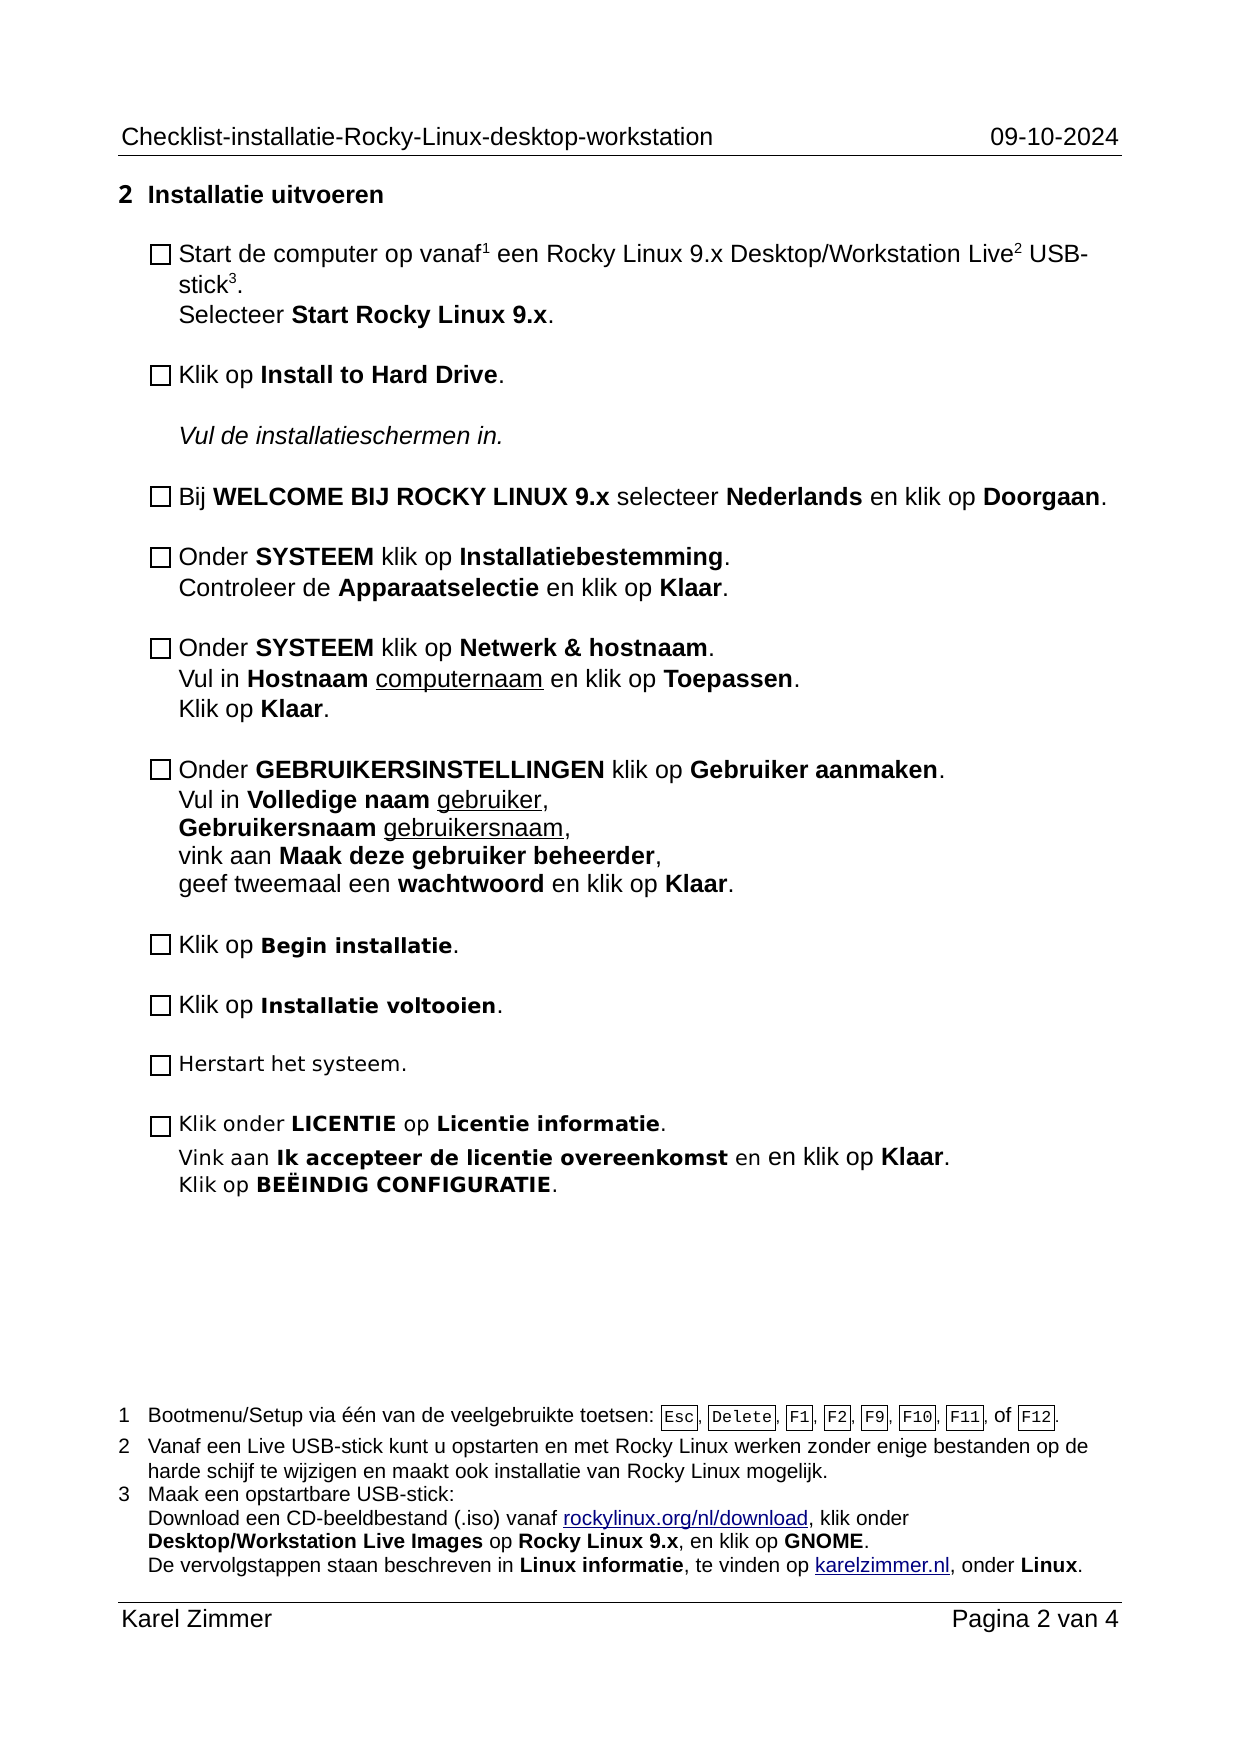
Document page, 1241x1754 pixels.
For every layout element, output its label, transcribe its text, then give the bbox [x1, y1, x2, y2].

table_cell [118, 960, 142, 990]
table_cell Bij WELCOME BIJ ROCKY LINUX 9.x selecteer Nederlands en klik op Doorgaan. [177, 482, 1122, 512]
table_cell [177, 603, 1122, 633]
table_cell Vul in Volledige naam gebruiker, Gebruikersnaam gebruikersnaam, vink aan Maak deze gebruiker beheerder, geef tweemaal een wachtwoord en klik op Klaar. [177, 785, 1122, 899]
table_cell [142, 573, 177, 603]
table_cell [177, 960, 1122, 990]
table_cell [118, 482, 142, 512]
table_cell [142, 542, 177, 572]
table_cell [177, 391, 1122, 421]
table_cell [118, 1051, 142, 1081]
table_cell Herstart het systeem. [177, 1051, 1122, 1081]
table_cell [118, 785, 142, 899]
table_cell [142, 451, 177, 482]
table_cell [142, 754, 177, 785]
table_cell [118, 694, 142, 724]
table_cell [142, 929, 177, 960]
table_cell [177, 724, 1122, 754]
table_header Start de computer op vanaf een Rocky Linux 9.x Desktop/Workstation Live USB- [177, 239, 1122, 269]
table_cell Klik onder LICENTIE op Licentie informatie. [177, 1111, 1122, 1142]
table_cell [142, 1020, 177, 1051]
table_cell [177, 1081, 1122, 1111]
table_cell [142, 990, 177, 1020]
table_cell [118, 603, 142, 633]
table_cell [142, 269, 177, 300]
table_cell [142, 1081, 177, 1111]
table_cell [118, 1111, 142, 1142]
table_cell Vul de installatieschermen in. [177, 421, 1122, 451]
table_cell Controleer de Apparaatselectie en klik op Klaar. [177, 573, 1122, 603]
table_cell [118, 633, 142, 663]
table_cell [118, 269, 142, 300]
table_cell [118, 542, 142, 572]
table_cell stick. [177, 269, 1122, 300]
table_cell [142, 421, 177, 451]
table_header [118, 239, 142, 269]
table_cell [142, 899, 177, 929]
table_cell [142, 1172, 177, 1202]
table_cell [118, 573, 142, 603]
table_cell Onder SYSTEEM klik op Installatiebestemming. [177, 542, 1122, 572]
table_cell Onder SYSTEEM klik op Netwerk & hostnaam. [177, 633, 1122, 663]
table_cell [118, 451, 142, 482]
table_cell [118, 360, 142, 391]
table_cell [118, 724, 142, 754]
table_cell [118, 754, 142, 785]
list Installatie uitvoeren [118, 177, 1122, 211]
table_cell [177, 330, 1122, 360]
table_cell [142, 694, 177, 724]
table_cell Klik op Klaar. [177, 694, 1122, 724]
table_cell [142, 960, 177, 990]
table_cell Klik op Installatie voltooien. [177, 990, 1122, 1020]
table_cell [142, 512, 177, 542]
table_cell [118, 664, 142, 694]
table_cell Klik op Begin installatie. [177, 929, 1122, 960]
table_cell [142, 724, 177, 754]
table_cell Vink aan Ik accepteer de licentie overeenkomst en en klik op Klaar. [177, 1142, 1122, 1172]
table_cell [142, 633, 177, 663]
table_cell [177, 899, 1122, 929]
table_cell [118, 1172, 142, 1202]
table_cell Vul in Hostnaam computernaam en klik op Toepassen. [177, 664, 1122, 694]
table_cell [177, 451, 1122, 482]
table_cell [118, 421, 142, 451]
table_cell [118, 899, 142, 929]
table_cell [142, 391, 177, 421]
table_cell Klik op BEËINDIG CONFIGURATIE. [177, 1172, 1122, 1202]
table_cell [118, 929, 142, 960]
table_cell [142, 1111, 177, 1142]
table_cell [118, 1081, 142, 1111]
table_cell [142, 603, 177, 633]
table_cell [142, 300, 177, 330]
table_cell [177, 1020, 1122, 1051]
table_cell [118, 1142, 142, 1172]
table_cell [118, 512, 142, 542]
table_cell Onder GEBRUIKERSINSTELLINGEN klik op Gebruiker aanmaken. [177, 754, 1122, 785]
table_cell Selecteer Start Rocky Linux 9.x. [177, 300, 1122, 330]
table_cell Klik op Install to Hard Drive. [177, 360, 1122, 391]
table_cell [142, 360, 177, 391]
table_cell [142, 664, 177, 694]
table_cell [118, 1020, 142, 1051]
table_cell [118, 391, 142, 421]
table_cell [142, 330, 177, 360]
table_cell [142, 785, 177, 899]
table_cell [118, 300, 142, 330]
table_cell [142, 1051, 177, 1081]
table_cell [118, 330, 142, 360]
table_header [142, 239, 177, 269]
table_cell [142, 482, 177, 512]
table_cell [118, 990, 142, 1020]
table_cell [142, 1142, 177, 1172]
table_cell [177, 512, 1122, 542]
